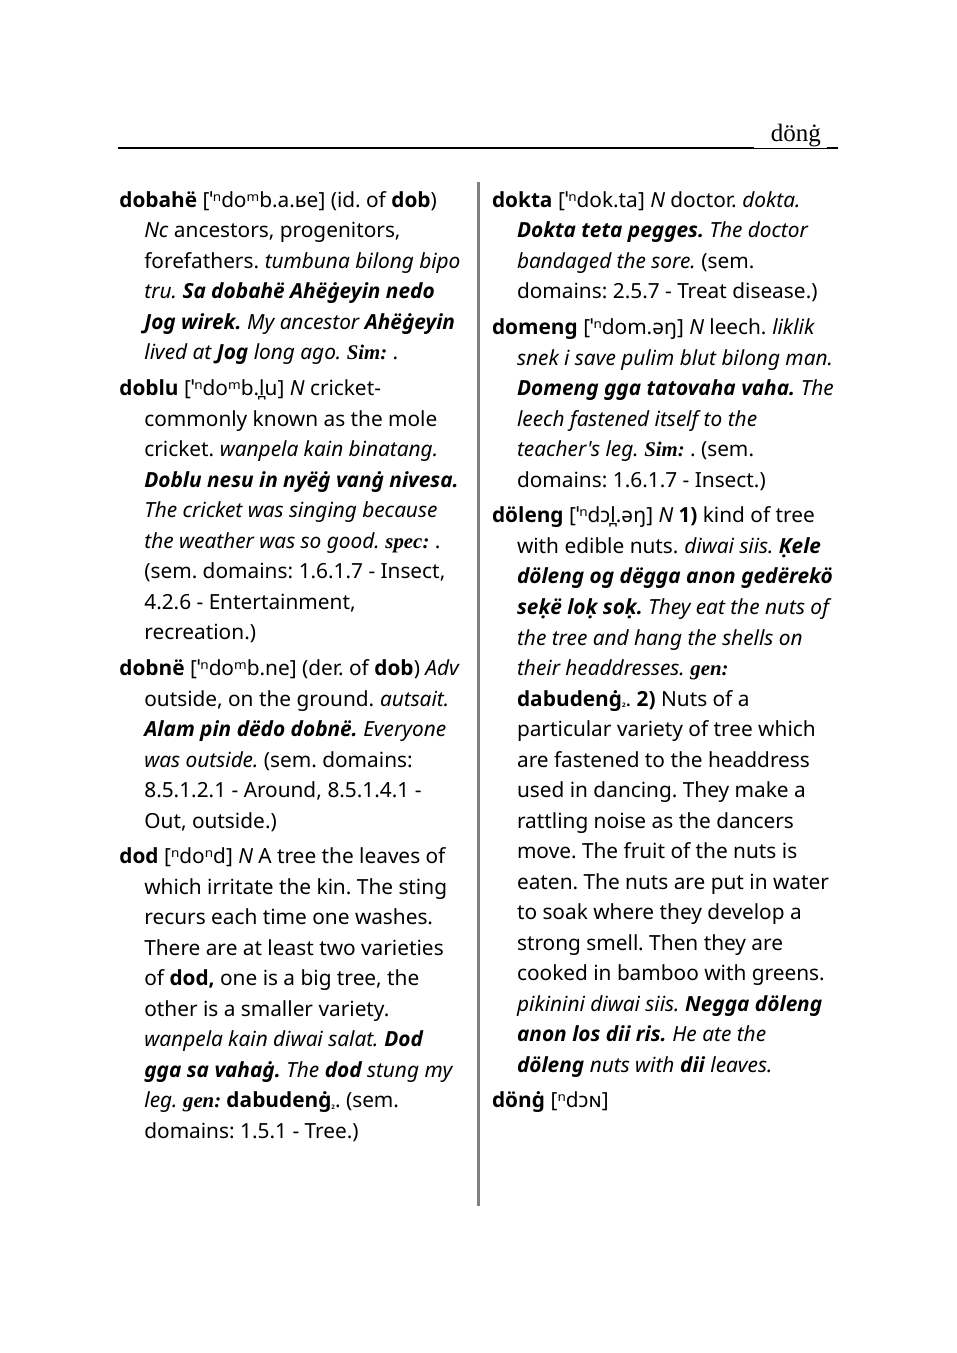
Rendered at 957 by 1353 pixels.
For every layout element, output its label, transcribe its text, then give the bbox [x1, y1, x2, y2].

text dobnë [ˈⁿdoᵐb.ne] (der. of dob) Adv outside, on the ground. autsait. Alam pin dëdo dobnë. Everyone was outside. (sem. domains: 8.5.1.2.1 - Around, 8.5.1.4.1 - Out, outside.) [119, 650, 465, 838]
text domeng [ˈⁿdom.əŋ] N leech. liklik snek i save pulim blut bilong man. Domeng gga tatovaha vaha. The leech fastened itself to the teacher's leg. Sim: . (sem. domains: 1.6.1.7 - Insect.) [492, 309, 837, 497]
text dod [ⁿdoⁿd] N A tree the leaves of which irritate the kin. The sting recurs each time one washes. There are at least two varieties of dod, one is a big tree, the other is a smaller variety. wanpela kain diwai salat. Dod gga sa vahaġ. The dod stung my leg. gen: dabudenġ2. (sem. domains: 1.5.1 - Tree.) [119, 838, 465, 1149]
text dokta [ˈⁿdok.ta] N doctor. dokta. Dokta teta pegges. The doctor bandaged the sore. (sem. domains: 2.5.7 - Treat disease.) [492, 183, 837, 309]
text dobahë [ˈⁿdoᵐb.a.ʁe] (id. of dob) Nc ancestors, progenitors, forefathers. tumbuna bilong bipo tru. Sa dobahë Ahëġeyin nedo Jog wirek. My ancestor Ahëġeyin lived at Jog long ago. Sim: . [119, 183, 465, 370]
text döleng [ˈⁿdɔl̪.əŋ] N 1) kind of tree with edible nuts. diwai siis. Ḳele döleng og dëgga anon gedërekö seḳë loḳ soḳ. They eat the nuts of the tree and hang the shells on their headdresses. gen: dabudenġ2. 2) Nuts of a particular variety of tree which are fastened to the headdress used in dancing. They make a rattling noise as the dancers move. The fruit of the nuts is eaten. The nuts are put in water to soak where they develop a strong smell. Then they are cooked in bamboo with greens. pikinini diwai siis. Negga döleng anon los dii ris. He ate the döleng nuts with dii leaves. [492, 497, 837, 1082]
text dönġ [ⁿdɔɴ] [492, 1082, 837, 1118]
text doblu [ˈⁿdoᵐb.l̪u] N cricket-commonly known as the mole cricket. wanpela kain binatang. Doblu nesu in nyëġ vanġ nivesa. The cricket was singing because the weather was so good. spec: . (sem. domains: 1.6.1.7 - Insect, 4.2.6 - Entertainment, recreation.) [119, 370, 465, 650]
